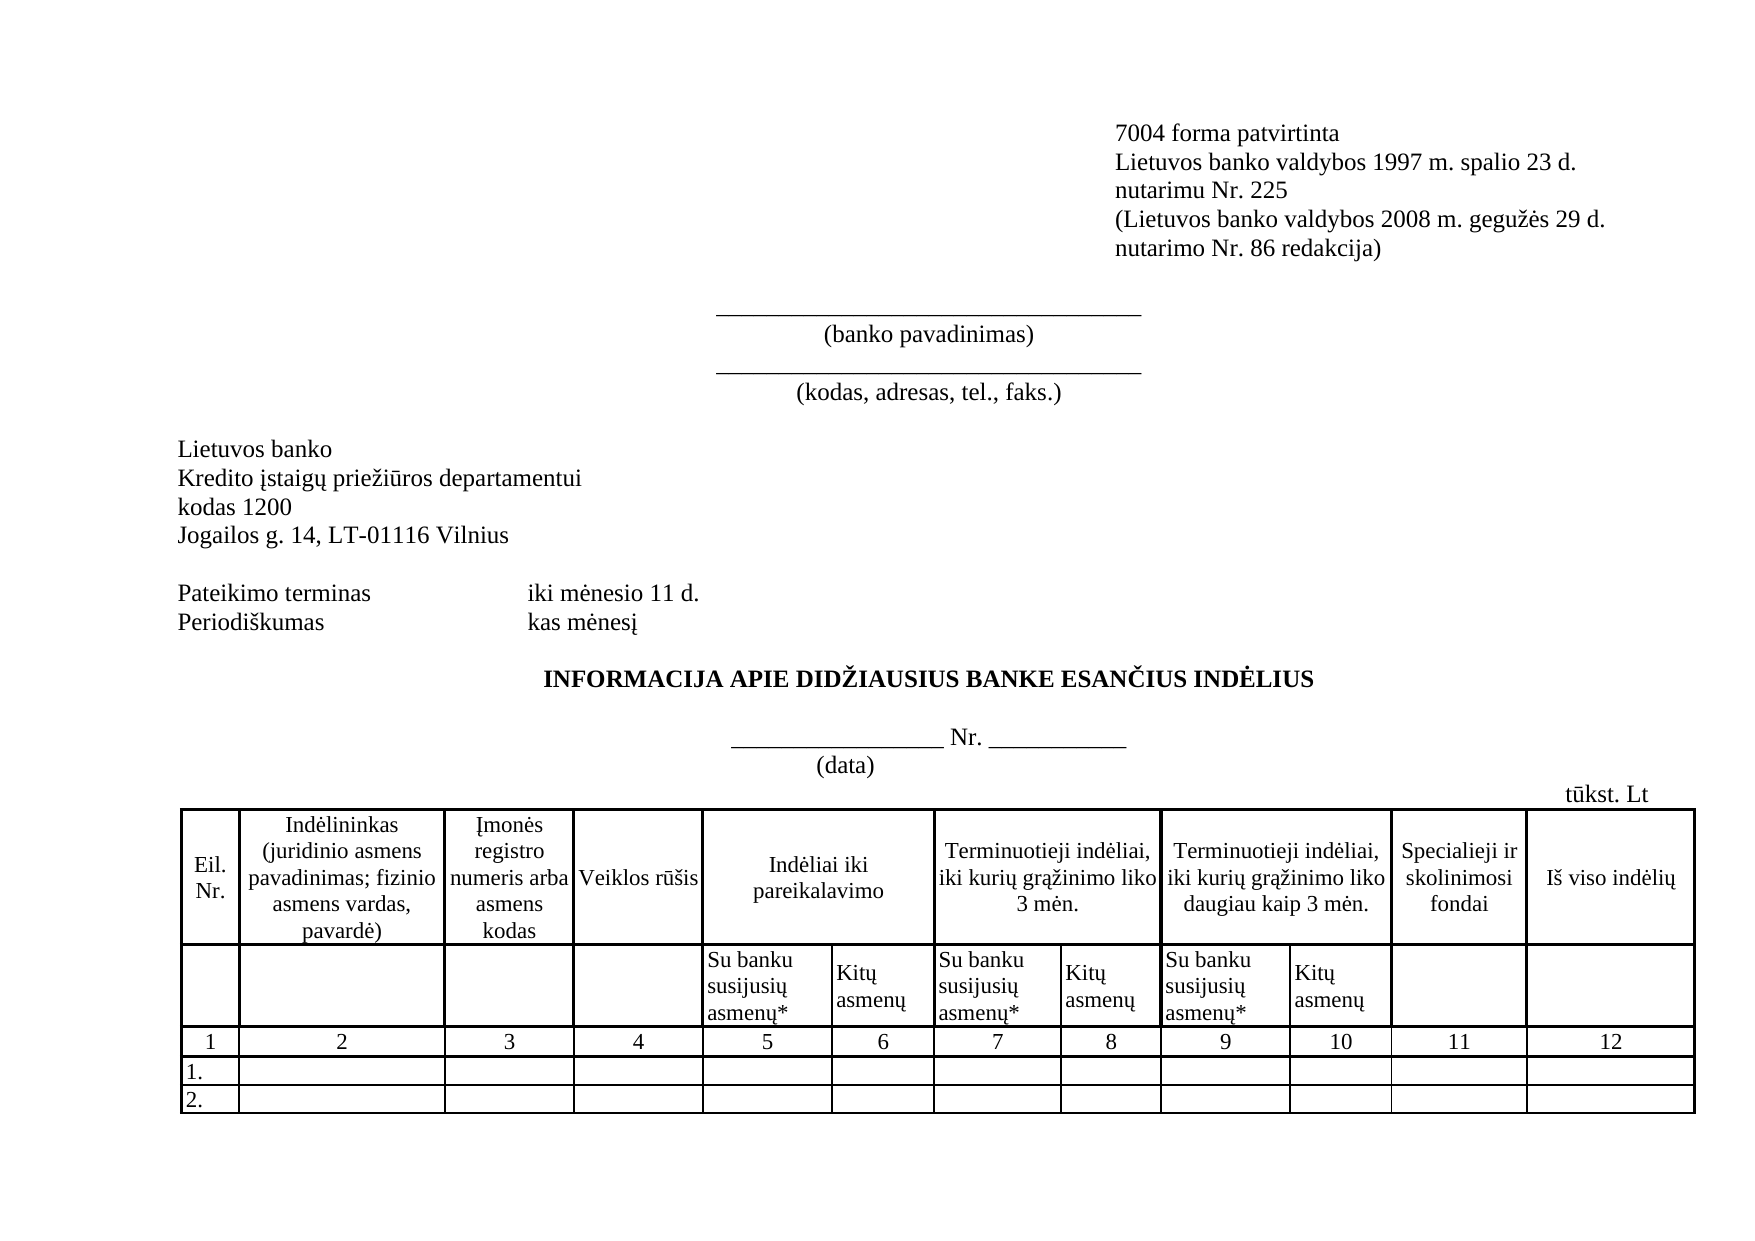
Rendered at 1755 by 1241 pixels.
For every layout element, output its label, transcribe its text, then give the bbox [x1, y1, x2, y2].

text __________________________________ [177, 348, 1680, 377]
table_cell [569, 1058, 573, 1084]
table_cell Kitų asmenų [833, 946, 933, 1025]
table_cell [183, 946, 238, 1025]
table_header Eil. Nr. [183, 811, 238, 943]
text _________________ Nr. ___________ [177, 722, 1680, 751]
table_cell Kitų asmenų [1291, 946, 1390, 1025]
text __________________________________ [177, 291, 1680, 319]
text (Lietuvos banko valdybos 2008 m. gegužės 29 d. [1115, 204, 1680, 233]
table_cell [1387, 1086, 1391, 1112]
table_cell [1392, 1058, 1396, 1084]
text 7004 forma patvirtinta [1115, 118, 1680, 147]
text kodas 1200 [177, 492, 1680, 521]
table_cell [1393, 946, 1525, 1025]
text nutarimo Nr. 86 redakcija) [1115, 233, 1680, 262]
table_header Iš viso indėlių [1528, 811, 1693, 943]
text (kodas, adresas, tel., faks.) [177, 377, 1680, 406]
text nutarimu Nr. 225 [1115, 176, 1680, 204]
text Kredito įstaigų priežiūros departamentui [177, 463, 1680, 492]
table_header Specialieji ir skolinimosi fondai [1393, 811, 1525, 943]
text (banko pavadinimas) [177, 319, 1680, 348]
table_cell 3 [569, 1028, 573, 1055]
text Lietuvos banko [177, 434, 1680, 463]
table_header Terminuotieji indėliai, iki kurių grąžinimo liko 3 mėn. [936, 811, 1159, 943]
table_header Terminuotieji indėliai, iki kurių grąžinimo liko daugiau kaip 3 mėn. [1163, 811, 1390, 943]
table_cell 10 [1387, 1028, 1391, 1055]
text Lietuvos banko valdybos 1997 m. spalio 23 d. [1115, 147, 1680, 176]
table_header Indėliai iki pareikalavimo [704, 811, 933, 943]
table_header Veiklos rūšis [575, 811, 701, 943]
text Periodiškumas kas mėnesį [177, 607, 1680, 636]
table_cell [446, 946, 572, 1025]
table_cell [575, 946, 701, 1025]
text (data) [177, 751, 1680, 779]
text Jogailos g. 14, LT-01116 Vilnius [177, 521, 1680, 549]
table_cell Kitų asmenų [1062, 946, 1159, 1025]
text INFORMACIJA APIE DIDŽIAUSIUS BANKE ESANČIUS INDĖLIUS [177, 664, 1680, 693]
table_cell [241, 946, 443, 1025]
text Pateikimo terminas iki mėnesio 11 d. [177, 578, 1680, 607]
table_cell [1528, 946, 1693, 1025]
table_cell [569, 1086, 573, 1112]
text tūkst. Lt [1565, 779, 1680, 808]
table_cell [1392, 1086, 1396, 1112]
table_cell 11 [1392, 1028, 1396, 1055]
table_cell [1387, 1058, 1391, 1084]
